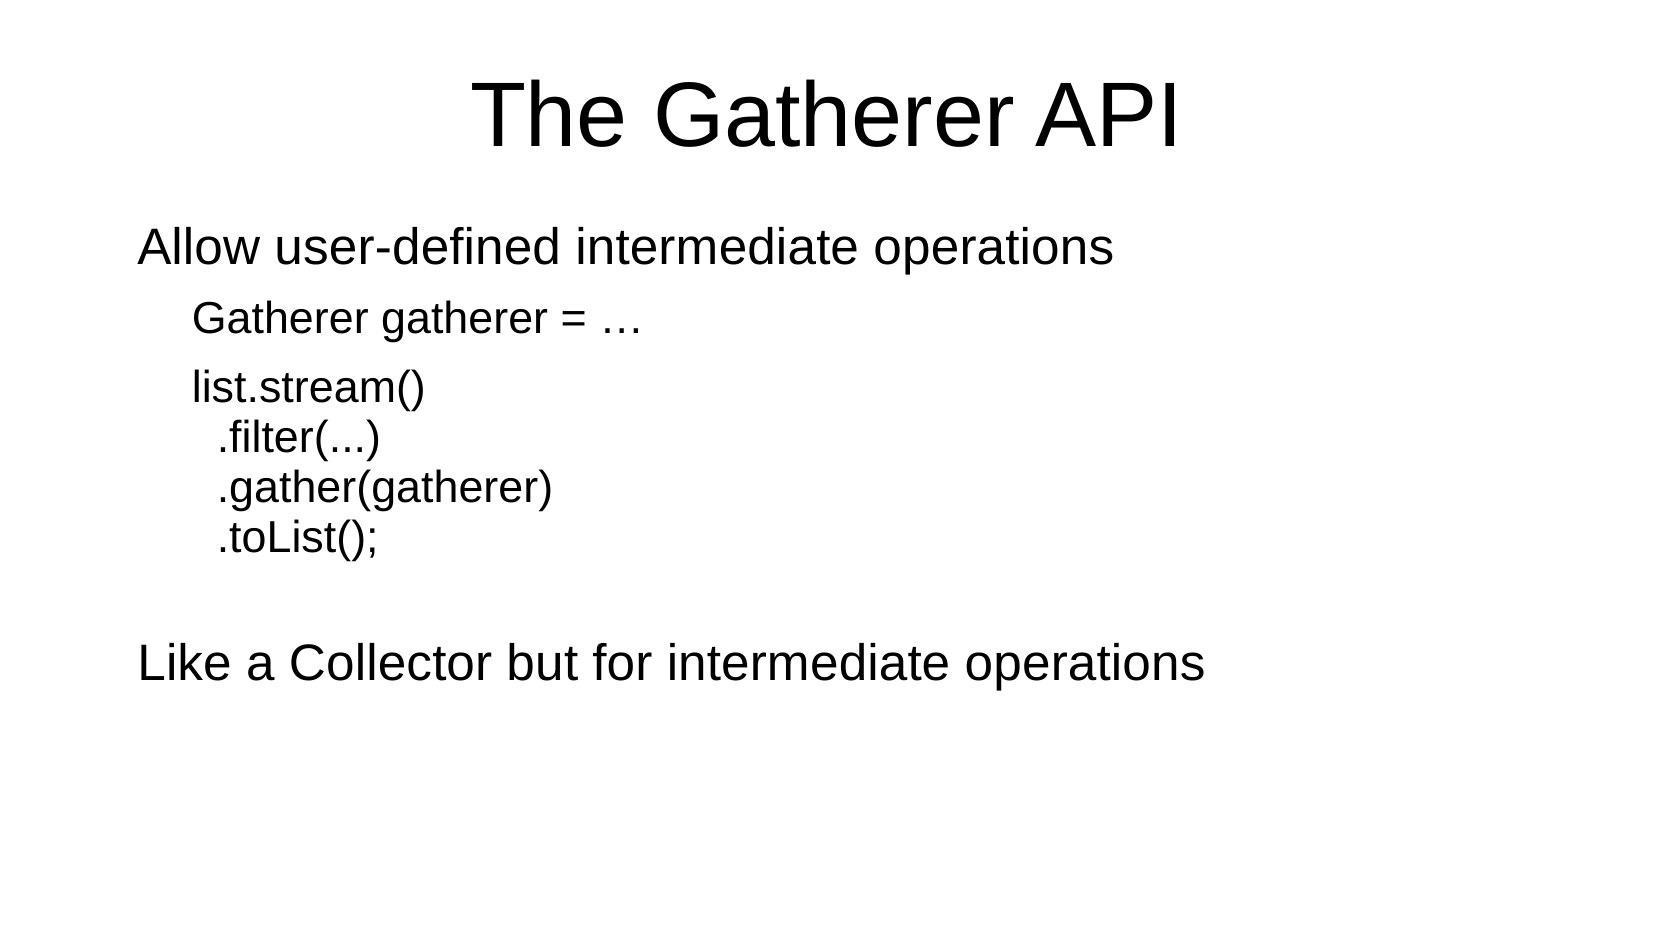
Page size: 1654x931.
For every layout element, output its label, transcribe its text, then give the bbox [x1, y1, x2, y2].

list Allow user-defined intermediate operations Gatherer gatherer = … list.stream() .filter(...) .gather(gatherer) .toList(); Like a Collector but for intermediate operations [82, 217, 1571, 758]
title The Gatherer API [82, 37, 1571, 193]
